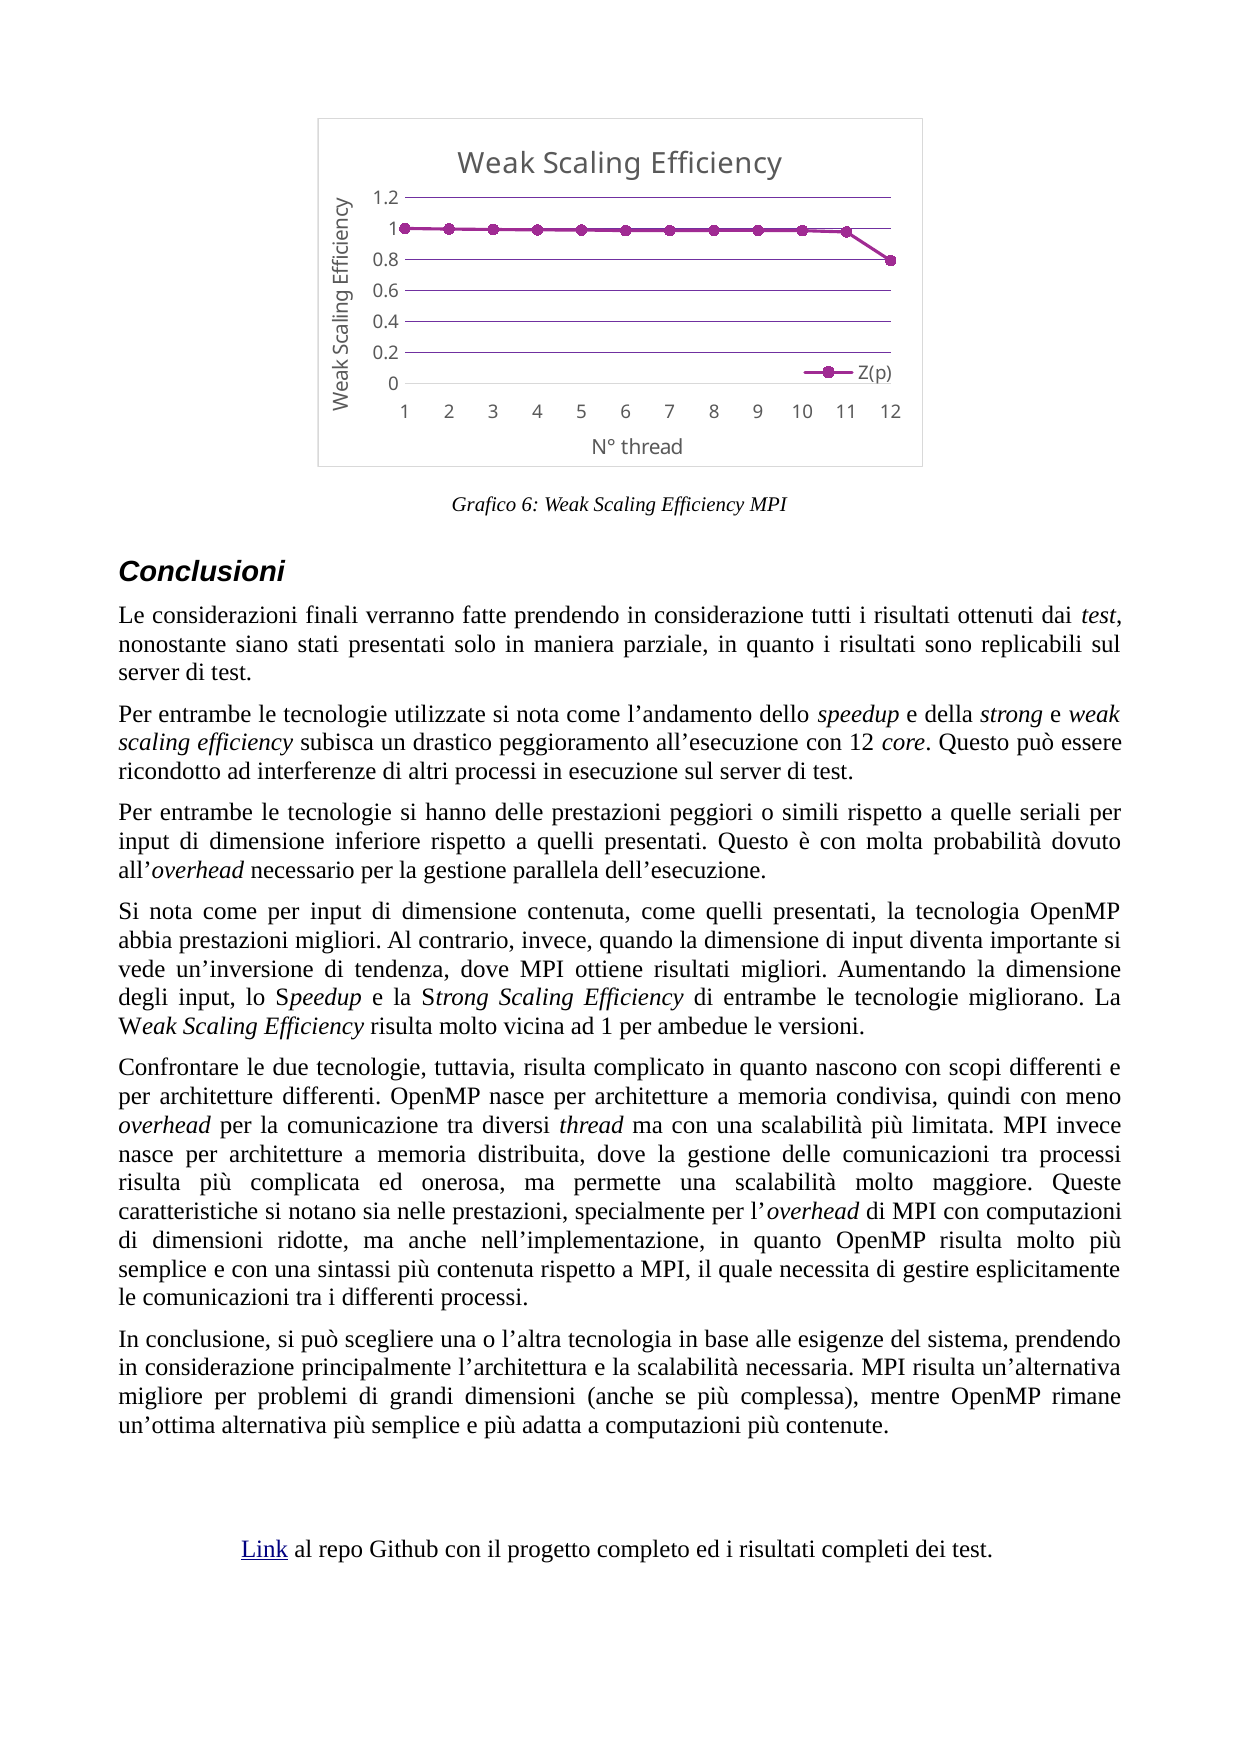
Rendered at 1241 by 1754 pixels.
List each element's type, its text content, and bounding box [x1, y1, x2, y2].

text Link al repo Github con il progetto completo ed i risultati completi dei test. [118, 1534, 1122, 1562]
subtitle Conclusioni [118, 554, 1122, 587]
text Per entrambe le tecnologie si hanno delle prestazioni peggiori o simili rispetto a quelle seriali per input di dimensione inferiore rispetto a quelli presentati. Questo è con molta probabilità dovuto all’overhead necessario per la gestione parallela dell’esecuzione. [118, 797, 1122, 884]
text In conclusione, si può scegliere una o l’altra tecnologia in base alle esigenze del sistema, prendendo in considerazione principalmente l’architettura e la scalabilità necessaria. MPI risulta un’alternativa migliore per problemi di grandi dimensioni (anche se più complessa), mentre OpenMP rimane un’ottima alternativa più semplice e più adatta a computazioni più contenute. [118, 1324, 1122, 1439]
text Grafico 6: Weak Scaling Efficiency MPI [118, 492, 1122, 516]
text Per entrambe le tecnologie utilizzate si nota come l’andamento dello speedup e della strong e weak scaling efficiency subisca un drastico peggioramento all’esecuzione con 12 core. Questo può essere ricondotto ad interferenze di altri processi in esecuzione sul server di test. [118, 699, 1122, 785]
text Le considerazioni finali verranno fatte prendendo in considerazione tutti i risultati ottenuti dai test, nonostante siano stati presentati solo in maniera parziale, in quanto i risultati sono replicabili sul server di test. [118, 600, 1122, 686]
text Confrontare le due tecnologie, tuttavia, risulta complicato in quanto nascono con scopi differenti e per architetture differenti. OpenMP nasce per architetture a memoria condivisa, quindi con meno overhead per la comunicazione tra diversi thread ma con una scalabilità più limitata. MPI invece nasce per architetture a memoria distribuita, dove la gestione delle comunicazioni tra processi risulta più complicata ed onerosa, ma permette una scalabilità molto maggiore. Queste caratteristiche si notano sia nelle prestazioni, specialmente per l’overhead di MPI con computazioni di dimensioni ridotte, ma anche nell’implementazione, in quanto OpenMP risulta molto più semplice e con una sintassi più contenuta rispetto a MPI, il quale necessita di gestire esplicitamente le comunicazioni tra i differenti processi. [118, 1052, 1122, 1311]
text Si nota come per input di dimensione contenuta, come quelli presentati, la tecnologia OpenMP abbia prestazioni migliori. Al contrario, invece, quando la dimensione di input diventa importante si vede un’inversione di tendenza, dove MPI ottiene risultati migliori. Aumentando la dimensione degli input, lo Speedup e la Strong Scaling Efficiency di entrambe le tecnologie migliorano. La Weak Scaling Efficiency risulta molto vicina ad 1 per ambedue le versioni. [118, 896, 1122, 1040]
